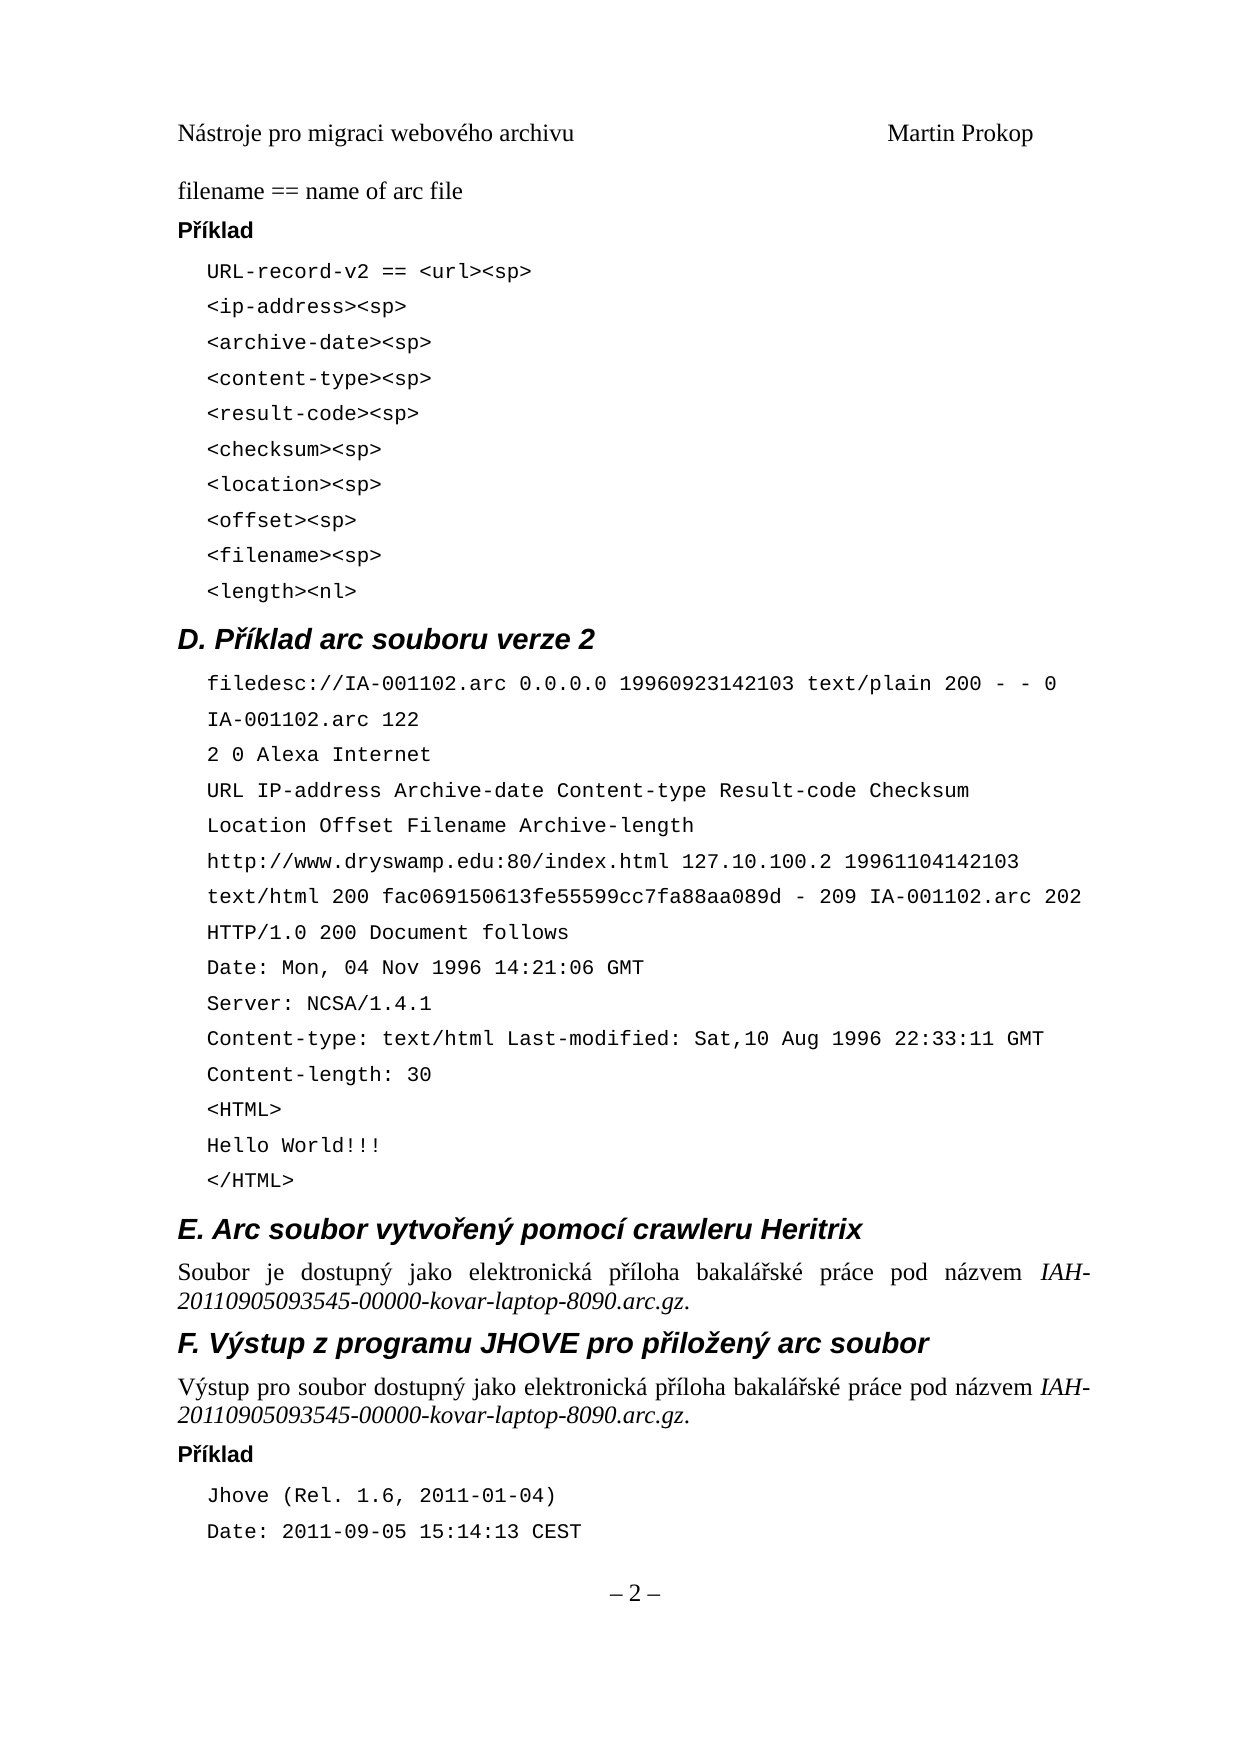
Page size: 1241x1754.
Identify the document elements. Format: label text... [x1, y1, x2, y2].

text Soubor je dostupný jako elektronická příloha bakalářské práce pod názvem IAH-20110905093545-00000-kovar-laptop-8090.arc.gz. [177, 1257, 1093, 1315]
text Date: Mon, 04 Nov 1996 14:21:06 GMT [207, 957, 1093, 981]
text <result-code><sp> [207, 403, 1093, 427]
text text/html 200 fac069150613fe55599cc7fa88aa089d - 209 IA-001102.arc 202 [207, 886, 1093, 910]
text 2 0 Alexa Internet [207, 744, 1093, 768]
text Hello World!!! [207, 1135, 1093, 1159]
text <content-type><sp> [207, 367, 1093, 391]
text <length><nl> [207, 581, 1093, 604]
text <checksum><sp> [207, 438, 1093, 462]
text Date: 2011-09-05 15:14:13 CEST [207, 1521, 1093, 1544]
text Jhove (Rel. 1.6, 2011-01-04) [207, 1485, 1093, 1509]
text Výstup pro soubor dostupný jako elektronická příloha bakalářské práce pod názvem IAH-20110905093545-00000-kovar-laptop-8090.arc.gz. [177, 1372, 1093, 1429]
subtitle Příklad [177, 217, 1093, 243]
text filedesc://IA-001102.arc 0.0.0.0 19960923142103 text/plain 200 - - 0 [207, 673, 1093, 697]
text filename == name of arc file [177, 176, 1093, 205]
text <archive-date><sp> [207, 332, 1093, 356]
subtitle E. Arc soubor vytvořený pomocí crawleru Heritrix [177, 1212, 1093, 1245]
text IA-001102.arc 122 [207, 709, 1093, 732]
text <filename><sp> [207, 545, 1093, 569]
text Location Offset Filename Archive-length [207, 815, 1093, 839]
text <ip-address><sp> [207, 296, 1093, 320]
text URL-record-v2 == <url><sp> [207, 261, 1093, 284]
text http://www.dryswamp.edu:80/index.html 127.10.100.2 19961104142103 [207, 851, 1093, 874]
text Content-length: 30 [207, 1064, 1093, 1088]
text </HTML> [207, 1171, 1093, 1194]
text <HTML> [207, 1099, 1093, 1123]
text URL IP-address Archive-date Content-type Result-code Checksum [207, 780, 1093, 803]
subtitle Příklad [177, 1441, 1093, 1467]
text <location><sp> [207, 474, 1093, 498]
text HTTP/1.0 200 Document follows [207, 922, 1093, 946]
text Content-type: text/html Last-modified: Sat,10 Aug 1996 22:33:11 GMT [207, 1028, 1093, 1052]
text Server: NCSA/1.4.1 [207, 993, 1093, 1017]
subtitle D. Příklad arc souboru verze 2 [177, 622, 1093, 656]
subtitle F. Výstup z programu JHOVE pro přiložený arc soubor [177, 1326, 1093, 1360]
text <offset><sp> [207, 509, 1093, 533]
